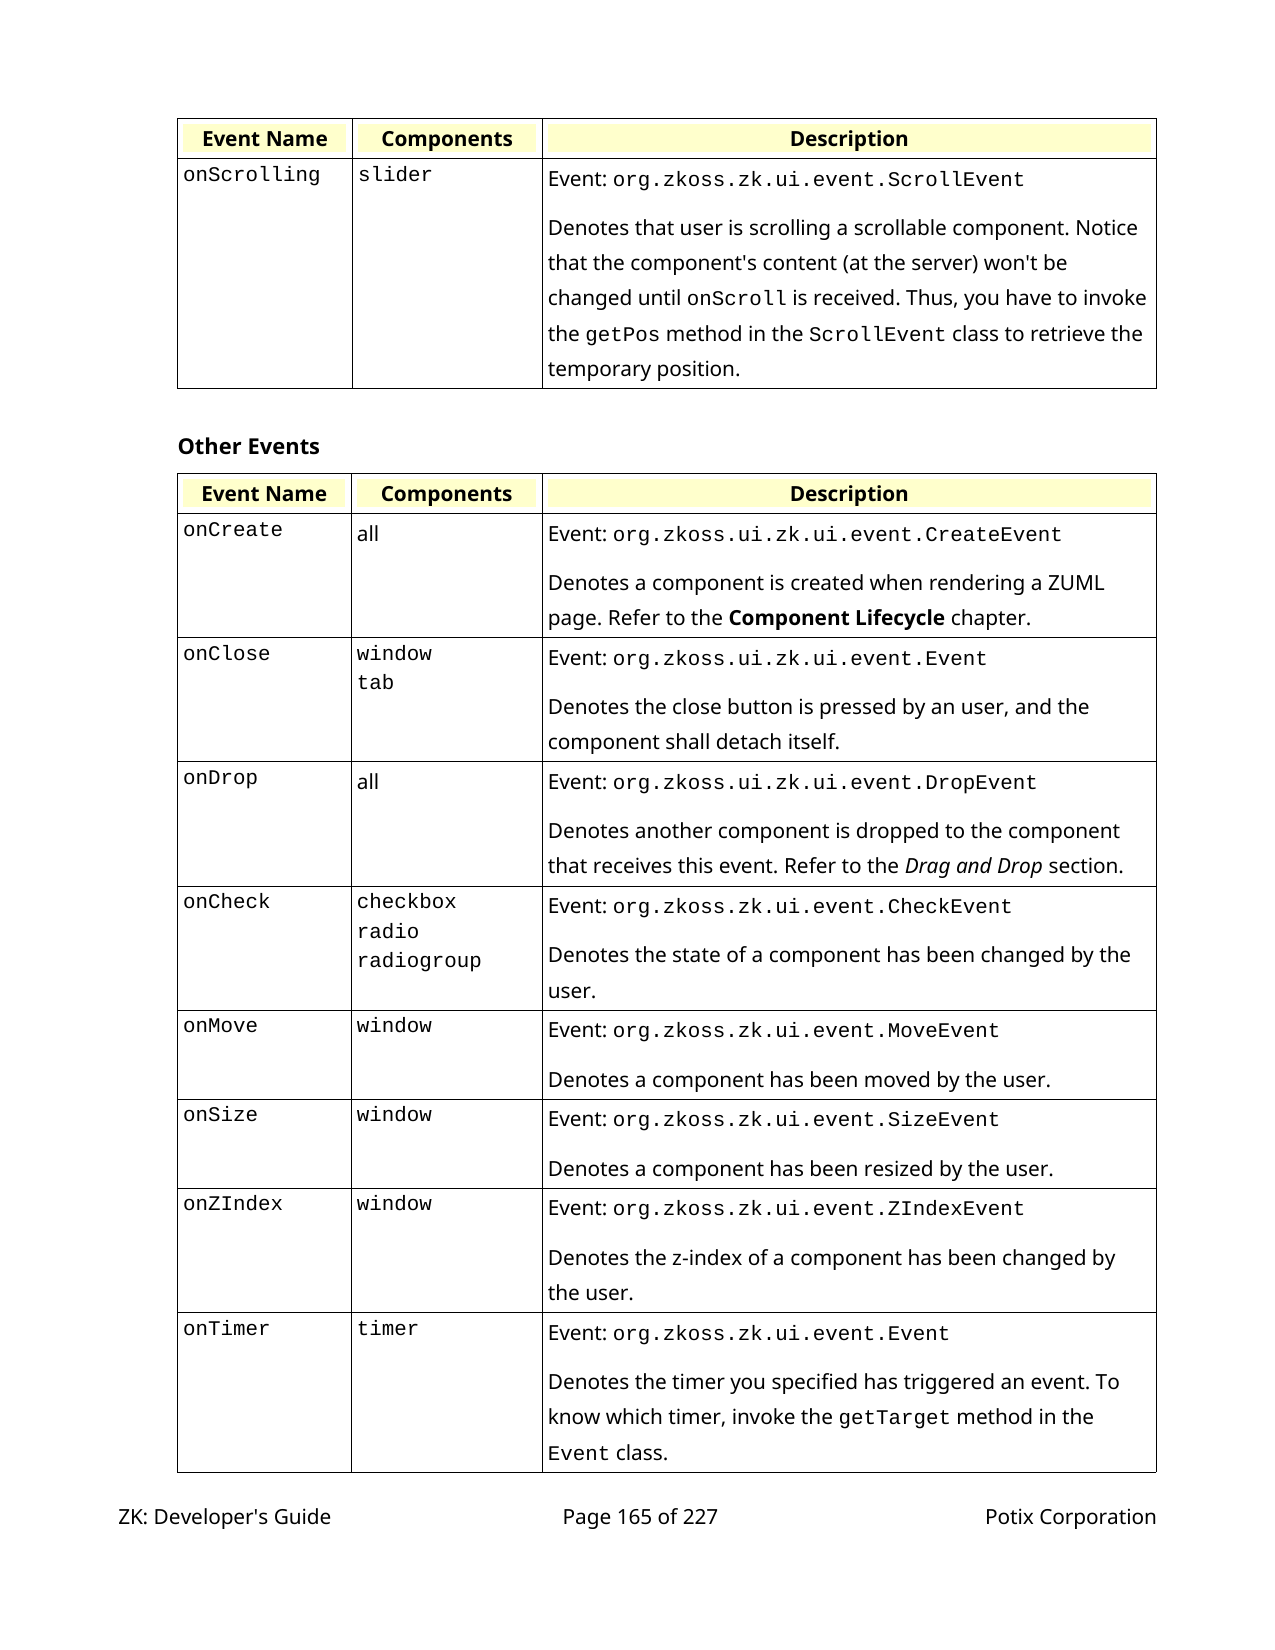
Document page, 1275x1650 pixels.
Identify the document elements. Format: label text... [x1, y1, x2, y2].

table_cell timer [352, 1313, 542, 1472]
table_cell onCreate [178, 514, 351, 637]
table_header Event Name [178, 474, 351, 513]
table_cell window [352, 1011, 542, 1099]
table_cell window [352, 1189, 542, 1312]
table_header Description [543, 474, 1156, 513]
table_cell Event: org.zkoss.zk.ui.event.SizeEvent Denotes a component has been resized by the user. [543, 1100, 1156, 1188]
table_cell Event: org.zkoss.zk.ui.event.ZIndexEvent Denotes the z-index of a component has been changed by the user. [543, 1189, 1156, 1312]
table_cell slider [353, 159, 542, 388]
table_cell onClose [178, 638, 351, 761]
table_cell Event: org.zkoss.zk.ui.event.CheckEvent Denotes the state of a component has been changed by the user. [543, 887, 1156, 1010]
table_cell Event: org.zkoss.zk.ui.event.MoveEvent Denotes a component has been moved by the user. [543, 1011, 1156, 1099]
table_cell onSize [178, 1100, 351, 1188]
subtitle Other Events [177, 431, 1157, 461]
table_cell onTimer [178, 1313, 351, 1472]
table_cell window [352, 1100, 542, 1188]
table_cell Event: org.zkoss.ui.zk.ui.event.DropEvent Denotes another component is dropped to the component that receives this event. Refer to the Drag and Drop section. [543, 762, 1156, 886]
table_header Components [352, 474, 542, 513]
table_cell Event: org.zkoss.zk.ui.event.ScrollEvent Denotes that user is scrolling a scrollable component. Notice that the component's content (at the server) won't be changed until onScroll is received. Thus, you have to invoke the getPos method in the ScrollEvent class to retrieve the temporary position. [543, 159, 1156, 388]
table_cell onDrop [178, 762, 351, 886]
table_cell onZIndex [178, 1189, 351, 1312]
table_cell onMove [178, 1011, 351, 1099]
table_cell Event: org.zkoss.ui.zk.ui.event.Event Denotes the close button is pressed by an user, and the component shall detach itself. [543, 638, 1156, 761]
table_header Components [353, 119, 542, 158]
table_header Description [543, 119, 1156, 158]
table_cell Event: org.zkoss.zk.ui.event.Event Denotes the timer you specified has triggered an event. To know which timer, invoke the getTarget method in the Event class. [543, 1313, 1156, 1472]
table_header Event Name [178, 119, 352, 158]
table_cell onCheck [178, 887, 351, 1010]
table_cell checkbox radio radiogroup [352, 887, 542, 1010]
table_cell all [352, 514, 542, 637]
table_cell onScrolling [178, 159, 352, 388]
table_cell Event: org.zkoss.ui.zk.ui.event.CreateEvent Denotes a component is created when rendering a ZUML page. Refer to the Component Lifecycle chapter. [543, 514, 1156, 637]
table_cell window tab [352, 638, 542, 761]
table_cell all [352, 762, 542, 886]
